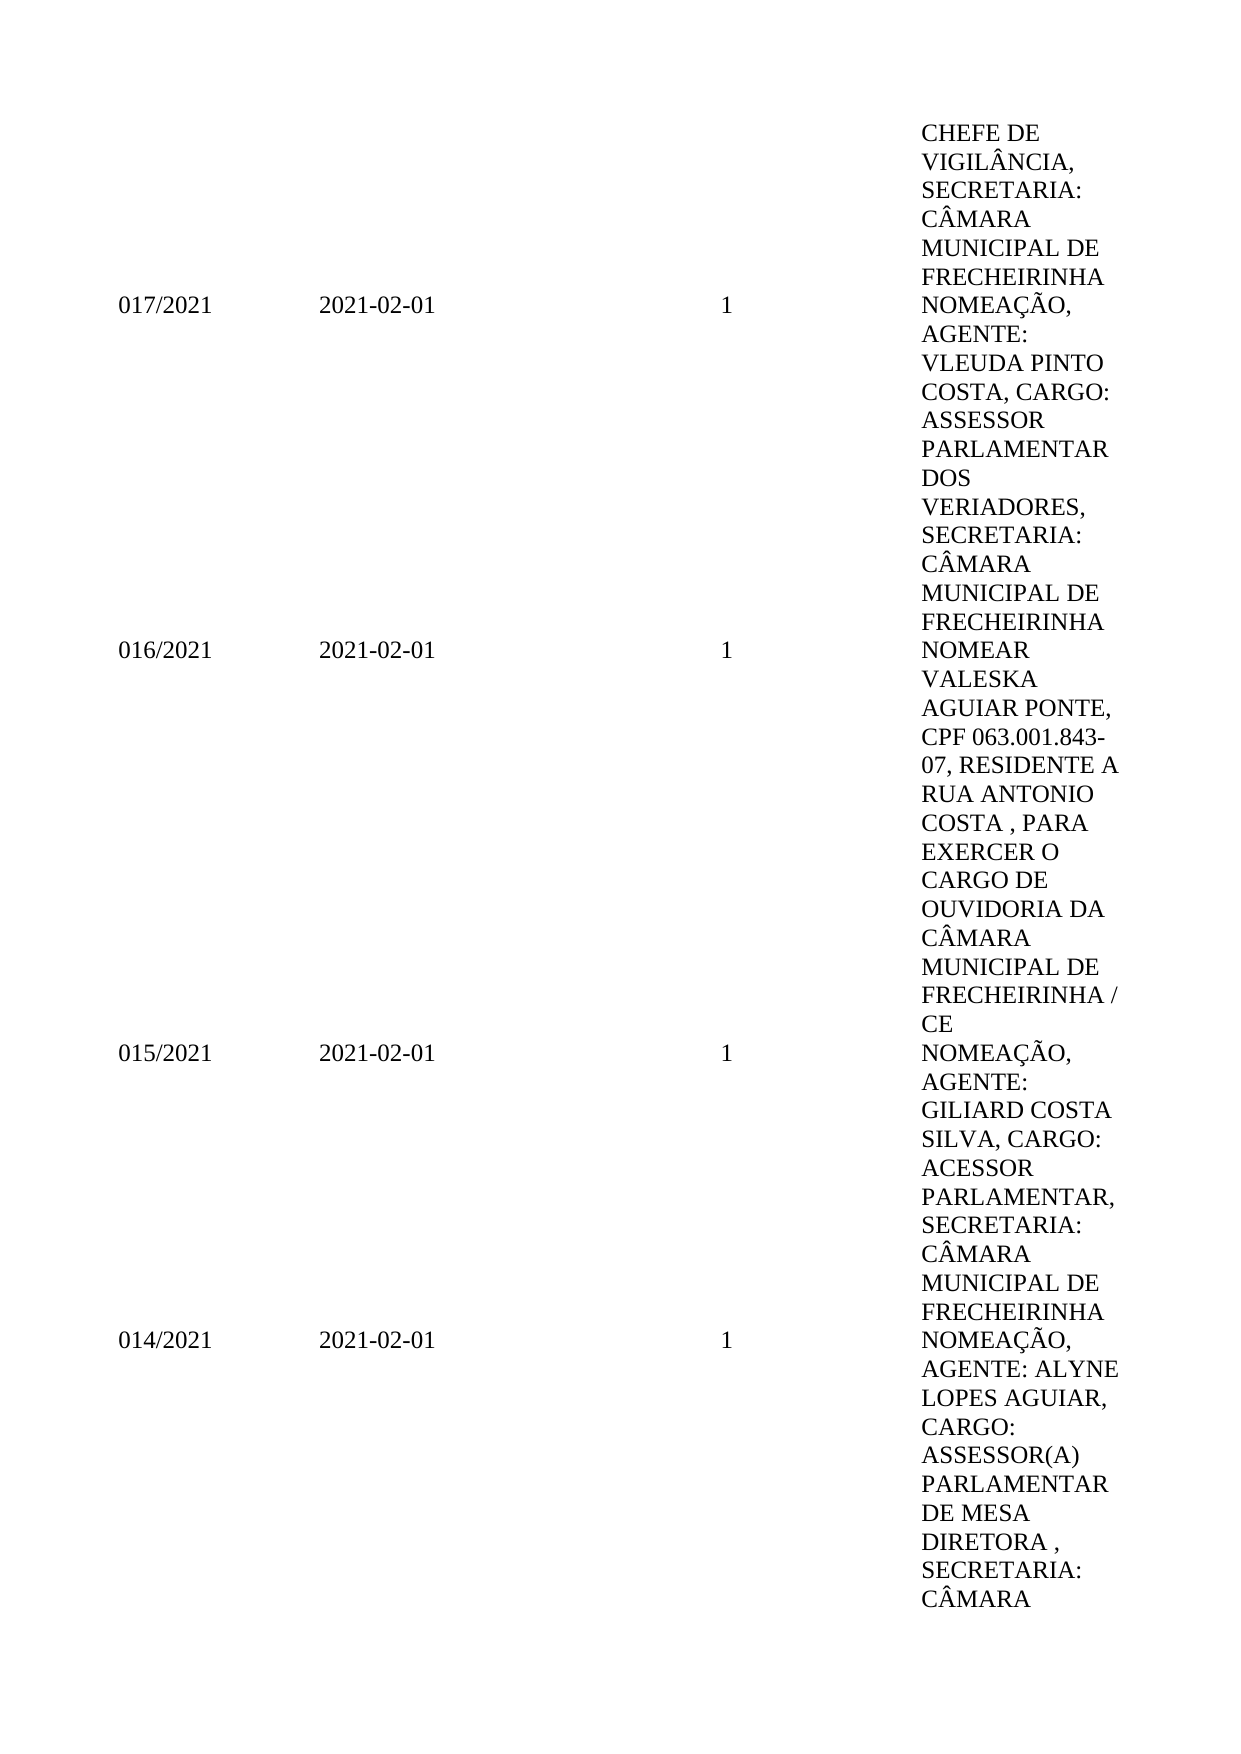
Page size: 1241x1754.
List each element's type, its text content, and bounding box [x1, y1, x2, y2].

table_cell [520, 291, 720, 636]
table_cell NOMEAÇÃO, AGENTE: ALYNE LOPES AGUIAR, CARGO: ASSESSOR(A) PARLAMENTAR DE MESA DIRETORA , SECRETARIA: CÂMARA [921, 1326, 1122, 1613]
table_cell CHEFE DE VIGILÂNCIA, SECRETARIA: CÂMARA MUNICIPAL DE FRECHEIRINHA [921, 118, 1122, 291]
table_cell NOMEAÇÃO, AGENTE: GILIARD COSTA SILVA, CARGO: ACESSOR PARLAMENTAR, SECRETARIA: CÂMARA MUNICIPAL DE FRECHEIRINHA [921, 1038, 1122, 1326]
table_cell [520, 636, 720, 1038]
table_cell 1 [720, 636, 921, 1038]
table_cell 2021-02-01 [319, 1038, 519, 1326]
table_cell NOMEAR VALESKA AGUIAR PONTE, CPF 063.001.843-07, RESIDENTE A RUA ANTONIO COSTA , PARA EXERCER O CARGO DE OUVIDORIA DA CÂMARA MUNICIPAL DE FRECHEIRINHA /CE [921, 636, 1122, 1038]
table_cell [118, 118, 319, 291]
table_cell 2021-02-01 [319, 291, 519, 636]
table_cell [520, 118, 720, 291]
table_cell 1 [720, 1326, 921, 1613]
table_cell 2021-02-01 [319, 1326, 519, 1613]
table_cell [319, 118, 519, 291]
table_cell 2021-02-01 [319, 636, 519, 1038]
table_cell 1 [720, 291, 921, 636]
table_cell 014/2021 [118, 1326, 319, 1613]
table_cell [720, 118, 921, 291]
table_cell 016/2021 [118, 636, 319, 1038]
table_cell 017/2021 [118, 291, 319, 636]
table_cell NOMEAÇÃO, AGENTE: VLEUDA PINTO COSTA, CARGO: ASSESSOR PARLAMENTAR DOS VERIADORES, SECRETARIA: CÂMARA MUNICIPAL DE FRECHEIRINHA [921, 291, 1122, 636]
table_cell [520, 1326, 720, 1613]
table_cell 015/2021 [118, 1038, 319, 1326]
table_cell [520, 1038, 720, 1326]
table_cell 1 [720, 1038, 921, 1326]
